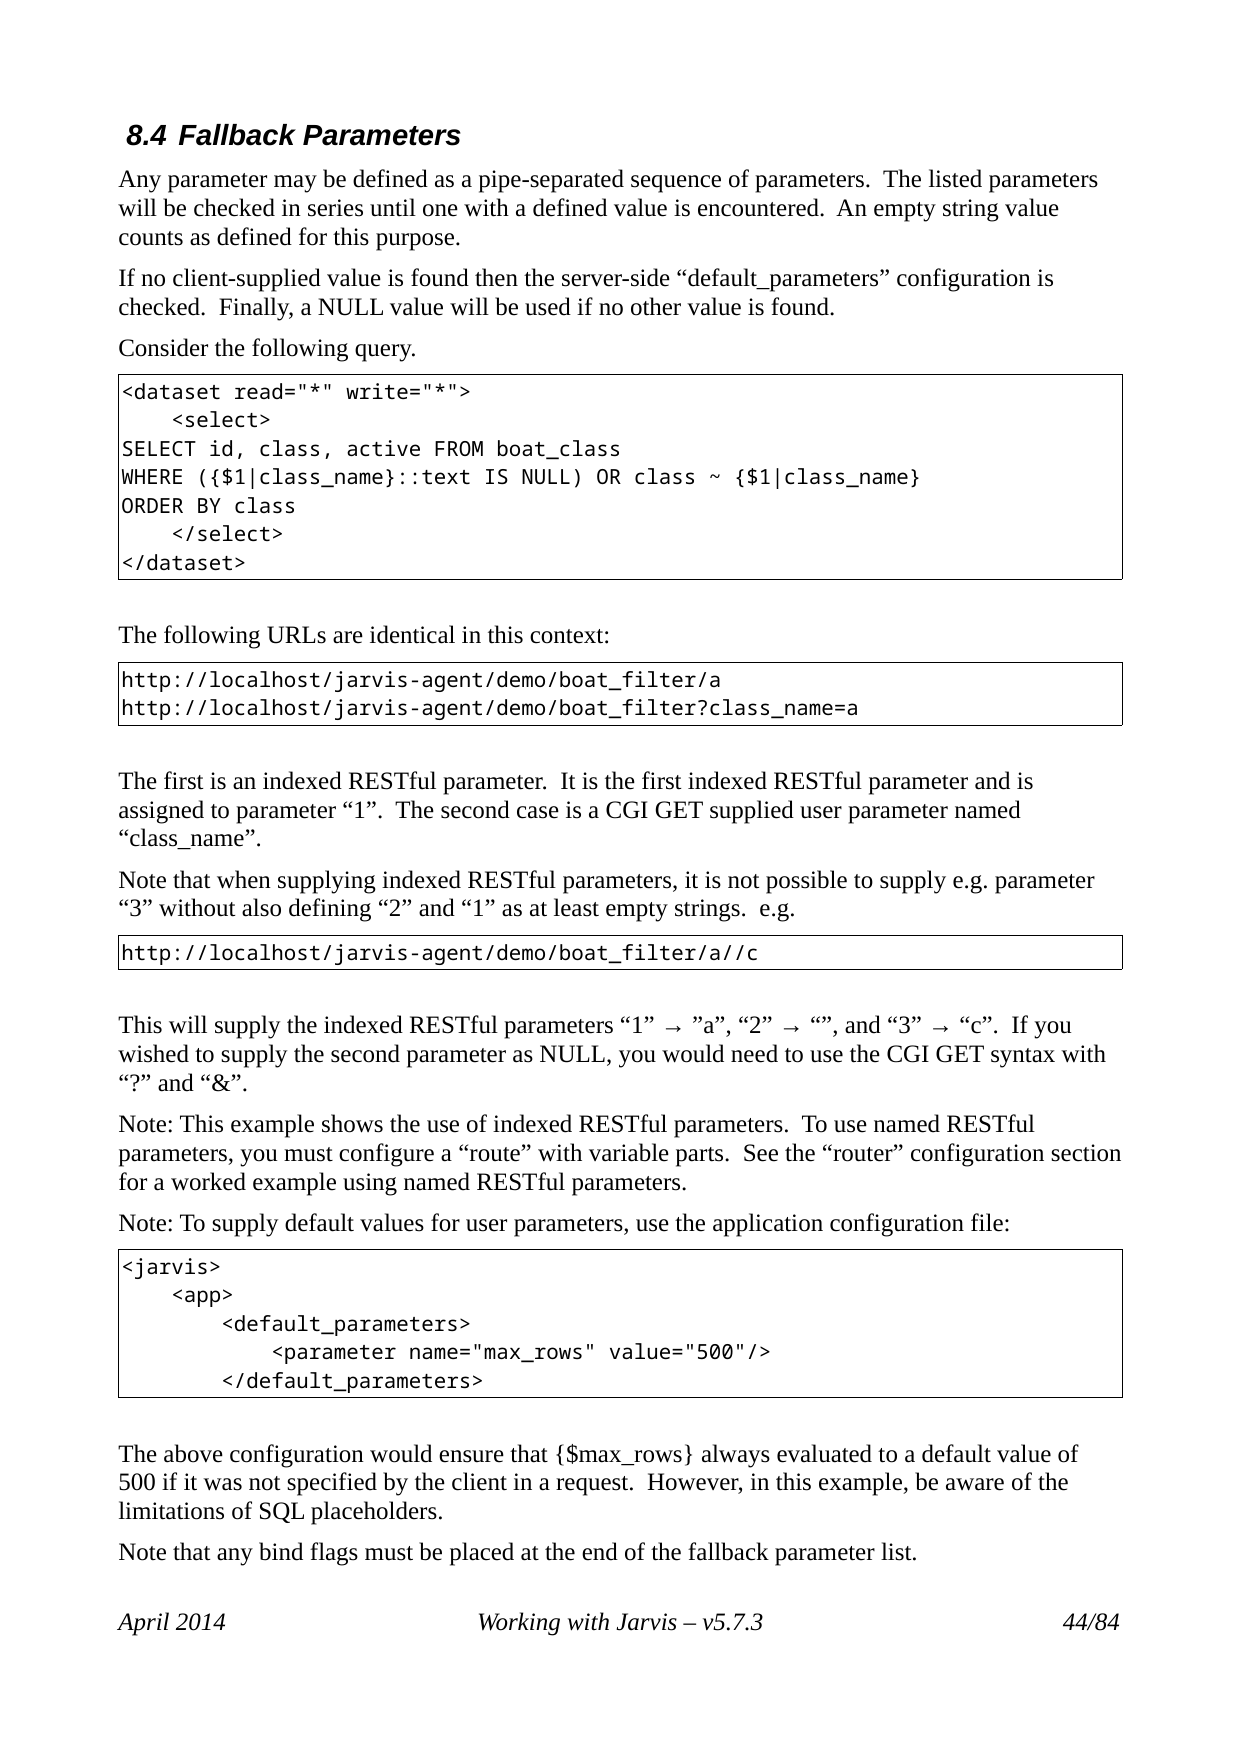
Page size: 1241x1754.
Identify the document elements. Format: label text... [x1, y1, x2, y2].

text Note: To supply default values for user parameters, use the application configuration file: [118, 1208, 1122, 1237]
text <default_parameters> [119, 1306, 1122, 1334]
text The above configuration would ensure that {$max_rows} always evaluated to a default value of 500 if it was not specified by the client in a request. However, in this example, be aware of the limitations of SQL placeholders. [118, 1439, 1122, 1525]
text SELECT id, class, active FROM boat_class [119, 431, 1122, 459]
text <select> [119, 403, 1122, 431]
text If no client-supplied value is found then the server-side “default_parameters” configuration is checked. Finally, a NULL value will be used if no other value is found. [118, 263, 1122, 320]
text <jarvis> [119, 1250, 1122, 1278]
text Note that when supplying indexed RESTful parameters, it is not possible to supply e.g. parameter “3” without also defining “2” and “1” as at least empty strings. e.g. [118, 865, 1122, 922]
text http://localhost/jarvis-agent/demo/boat_filter?class_name=a [119, 690, 1122, 725]
text </default_parameters> [119, 1363, 1122, 1397]
text </dataset> [119, 545, 1122, 579]
text Note that any bind flags must be placed at the end of the fallback parameter list. [118, 1537, 1122, 1566]
text Note: This example shows the use of indexed RESTful parameters. To use named RESTful parameters, you must configure a “route” with variable parts. See the “router” configuration section for a worked example using named RESTful parameters. [118, 1109, 1122, 1195]
text <dataset read="*" write="*"> [119, 375, 1122, 403]
text <app> [119, 1278, 1122, 1306]
text <parameter name="max_rows" value="500"/> [119, 1334, 1122, 1363]
text http://localhost/jarvis-agent/demo/boat_filter/a [119, 663, 1122, 690]
text Consider the following query. [118, 333, 1122, 362]
subtitle Fallback Parameters [118, 118, 1122, 152]
text The following URLs are identical in this context: [118, 621, 1122, 649]
text </select> [119, 516, 1122, 545]
text This will supply the indexed RESTful parameters “1” → ”a”, “2” → “”, and “3” → “c”. If you wished to supply the second parameter as NULL, you would need to use the CGI GET syntax with “?” and “&”. [118, 1010, 1122, 1097]
text ORDER BY class [119, 488, 1122, 516]
text The first is an indexed RESTful parameter. It is the first indexed RESTful parameter and is assigned to parameter “1”. The second case is a CGI GET supplied user parameter named “class_name”. [118, 766, 1122, 852]
text http://localhost/jarvis-agent/demo/boat_filter/a//c [119, 936, 1122, 969]
text Any parameter may be defined as a pipe-separated sequence of parameters. The listed parameters will be checked in series until one with a defined value is encountered. An empty string value counts as defined for this purpose. [118, 164, 1122, 250]
text WHERE ({$1|class_name}::text IS NULL) OR class ~ {$1|class_name} [119, 459, 1122, 488]
